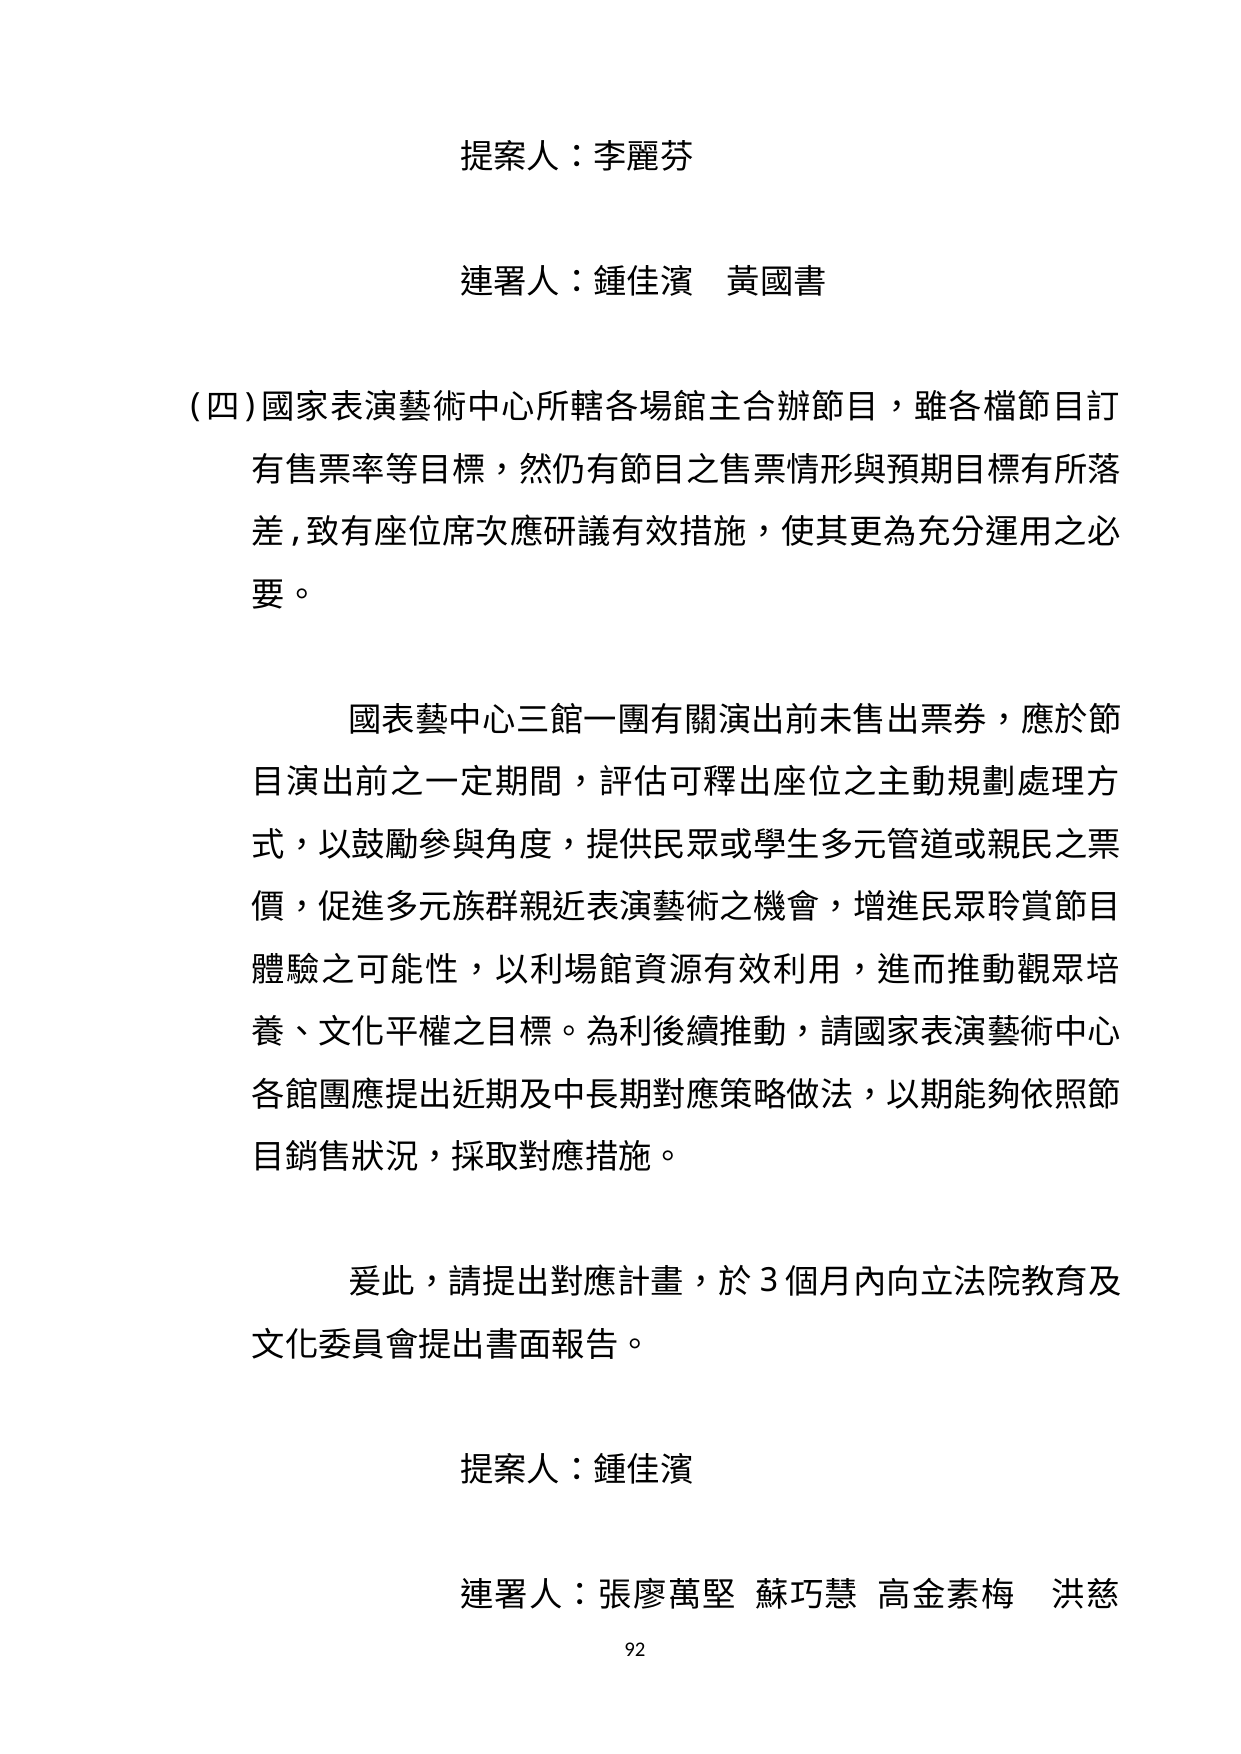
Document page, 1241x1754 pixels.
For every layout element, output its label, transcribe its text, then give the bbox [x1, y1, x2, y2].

text 連署人：鍾佳濱 黃國書 [460, 237, 1122, 300]
text 提案人：李麗芬 [460, 112, 1122, 175]
text 爰此，請提出對應計畫，於3個月內向立法院教育及文化委員會提出書面報告。 [185, 1237, 1122, 1362]
text 提案人：鍾佳濱 [460, 1425, 1122, 1487]
text 連署人：張廖萬堅 蘇巧慧 高金素梅 洪慈 [460, 1550, 1122, 1612]
text 國表藝中心三館一團有關演出前未售出票券，應於節目演出前之一定期間，評估可釋出座位之主動規劃處理方式，以鼓勵參與角度，提供民眾或學生多元管道或親民之票價，促進多元族群親近表演藝術之機會，增進民眾聆賞節目體驗之可能性，以利場館資源有效利用，進而推動觀眾培養、文化平權之目標。為利後續推動，請國家表演藝術中心各館團應提出近期及中長期對應策略做法，以期能夠依照節目銷售狀況，採取對應措施。 [185, 675, 1122, 1175]
text (四)國家表演藝術中心所轄各場館主合辦節目，雖各檔節目訂有售票率等目標，然仍有節目之售票情形與預期目標有所落差,致有座位席次應研議有效措施，使其更為充分運用之必要。 [185, 362, 1122, 612]
